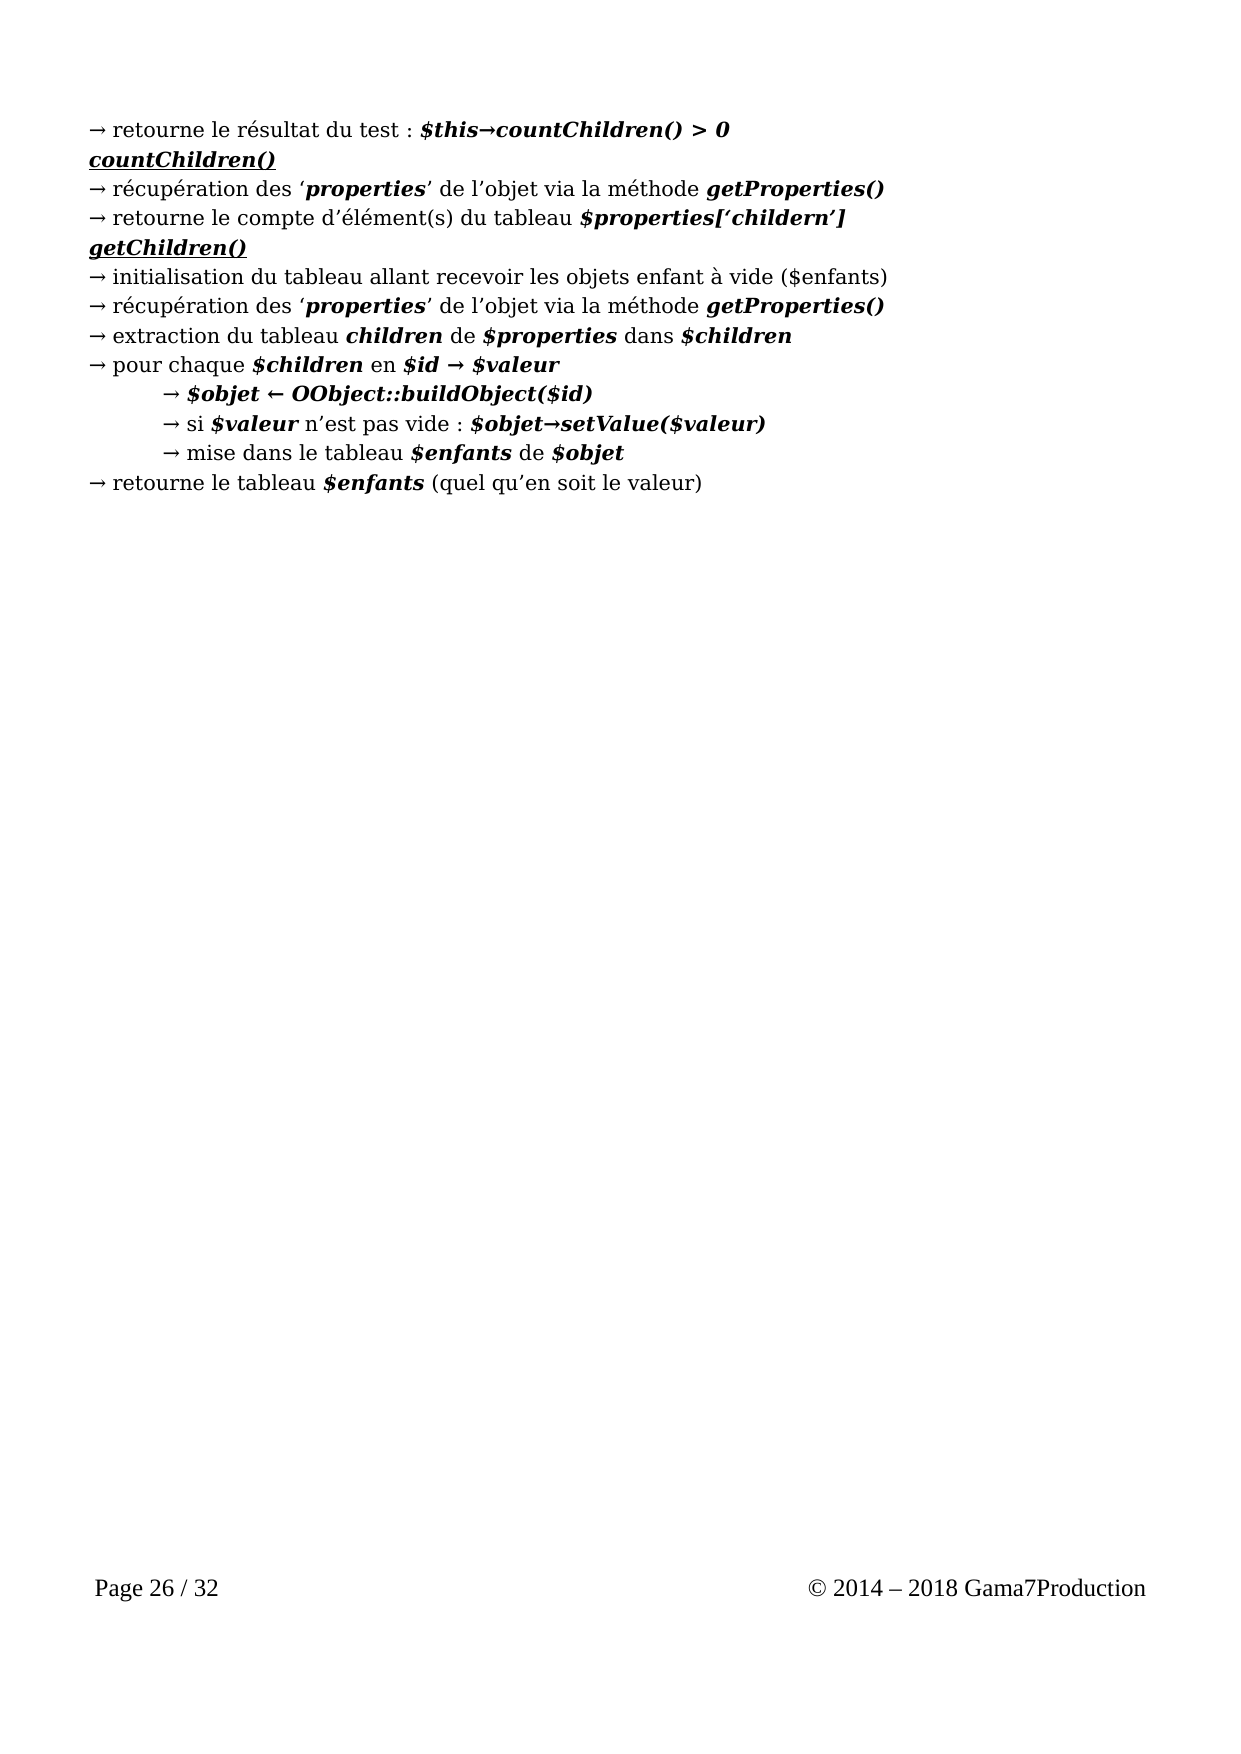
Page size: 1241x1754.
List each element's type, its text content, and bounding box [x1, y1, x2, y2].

text → extraction du tableau children de $properties dans $children [88, 323, 1152, 348]
text → récupération des ‘properties’ de l’objet via la méthode getProperties() [88, 177, 1152, 201]
text → retourne le compte d’élément(s) du tableau $properties[‘childern’] [88, 206, 1152, 231]
text → pour chaque $children en $id → $valeur [88, 353, 1152, 377]
text → si $valeur n’est pas vide : $objet→setValue($valeur) [88, 412, 1152, 436]
text getChildren() [88, 236, 1152, 260]
text → retourne le tableau $enfants (quel qu’en soit le valeur) [88, 470, 1152, 495]
text → $objet ← OObject::buildObject($id) [88, 382, 1152, 407]
text → mise dans le tableau $enfants de $objet [88, 441, 1152, 465]
text countChildren() [88, 147, 1152, 172]
text → initialisation du tableau allant recevoir les objets enfant à vide ($enfants) [88, 265, 1152, 289]
text → récupération des ‘properties’ de l’objet via la méthode getProperties() [88, 294, 1152, 318]
text → retourne le résultat du test : $this→countChildren() > 0 [88, 118, 1152, 143]
